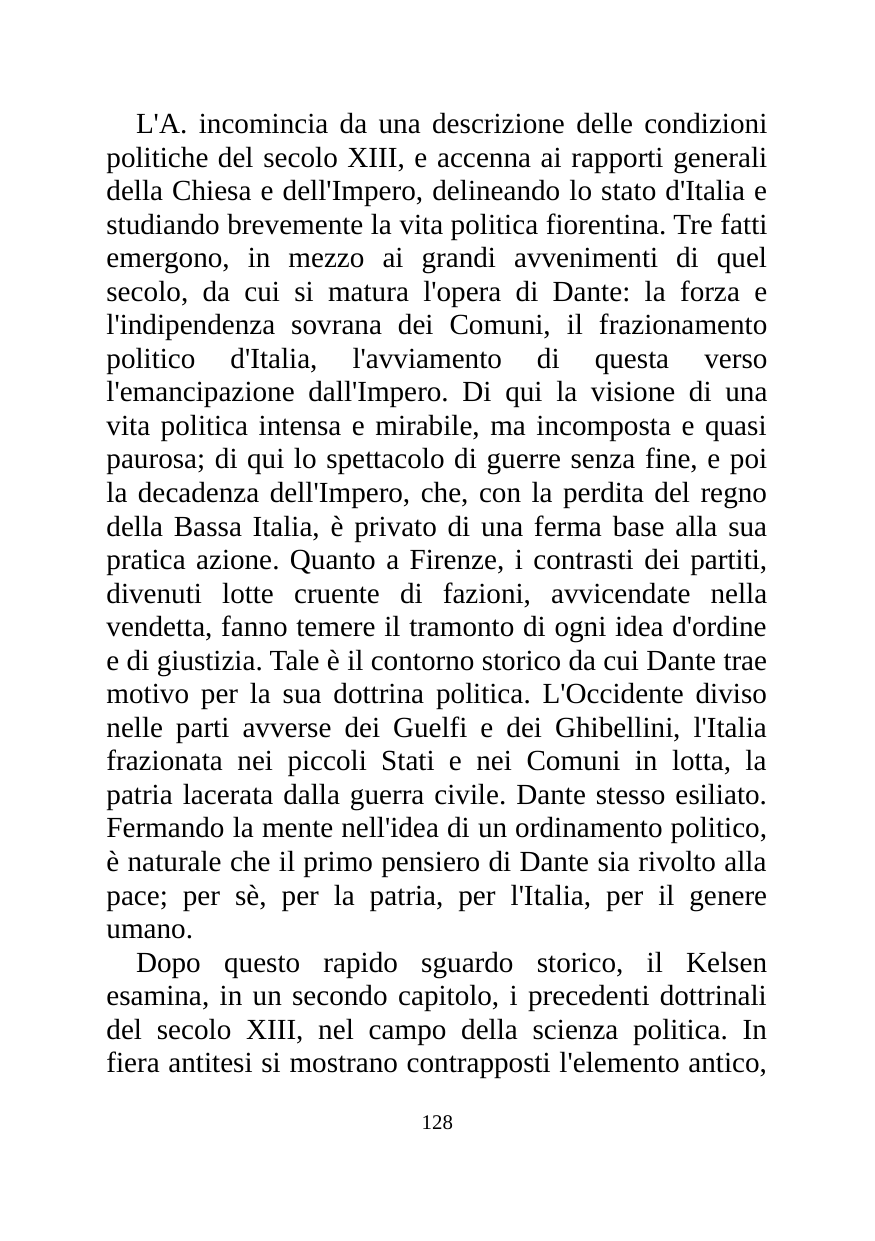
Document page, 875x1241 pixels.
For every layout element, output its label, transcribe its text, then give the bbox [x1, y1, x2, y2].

text Dopo questo rapido sguardo storico, il Kelsen esamina, in un secondo capitolo, i precedenti dottrinali del secolo XIII, nel campo della scienza politica. In fiera antitesi si mostrano contrapposti l'elemento antico, [106, 945, 768, 1079]
text L'A. incomincia da una descrizione delle condizioni politiche del secolo XIII, e accenna ai rapporti generali della Chiesa e dell'Impero, delineando lo stato d'Italia e studiando brevemente la vita politica fiorentina. Tre fatti emergono, in mezzo ai grandi avvenimenti di quel secolo, da cui si matura l'opera di Dante: la forza e l'indipendenza sovrana dei Comuni, il frazionamento politico d'Italia, l'avviamento di questa verso l'emancipazione dall'Impero. Di qui la visione di una vita politica intensa e mirabile, ma incomposta e quasi paurosa; di qui lo spettacolo di guerre senza fine, e poi la decadenza dell'Impero, che, con la perdita del regno della Bassa Italia, è privato di una ferma base alla sua pratica azione. Quanto a Firenze, i contrasti dei partiti, divenuti lotte cruente di fazioni, avvicendate nella vendetta, fanno temere il tramonto di ogni idea d'ordine e di giustizia. Tale è il contorno storico da cui Dante trae motivo per la sua dottrina politica. L'Occidente diviso nelle parti avverse dei Guelfi e dei Ghibellini, l'Italia frazionata nei piccoli Stati e nei Comuni in lotta, la patria lacerata dalla guerra civile. Dante stesso esiliato. Fermando la mente nell'idea di un ordinamento politico, è naturale che il primo pensiero di Dante sia rivolto alla pace; per sè, per la patria, per l'Italia, per il genere umano. [106, 106, 768, 945]
